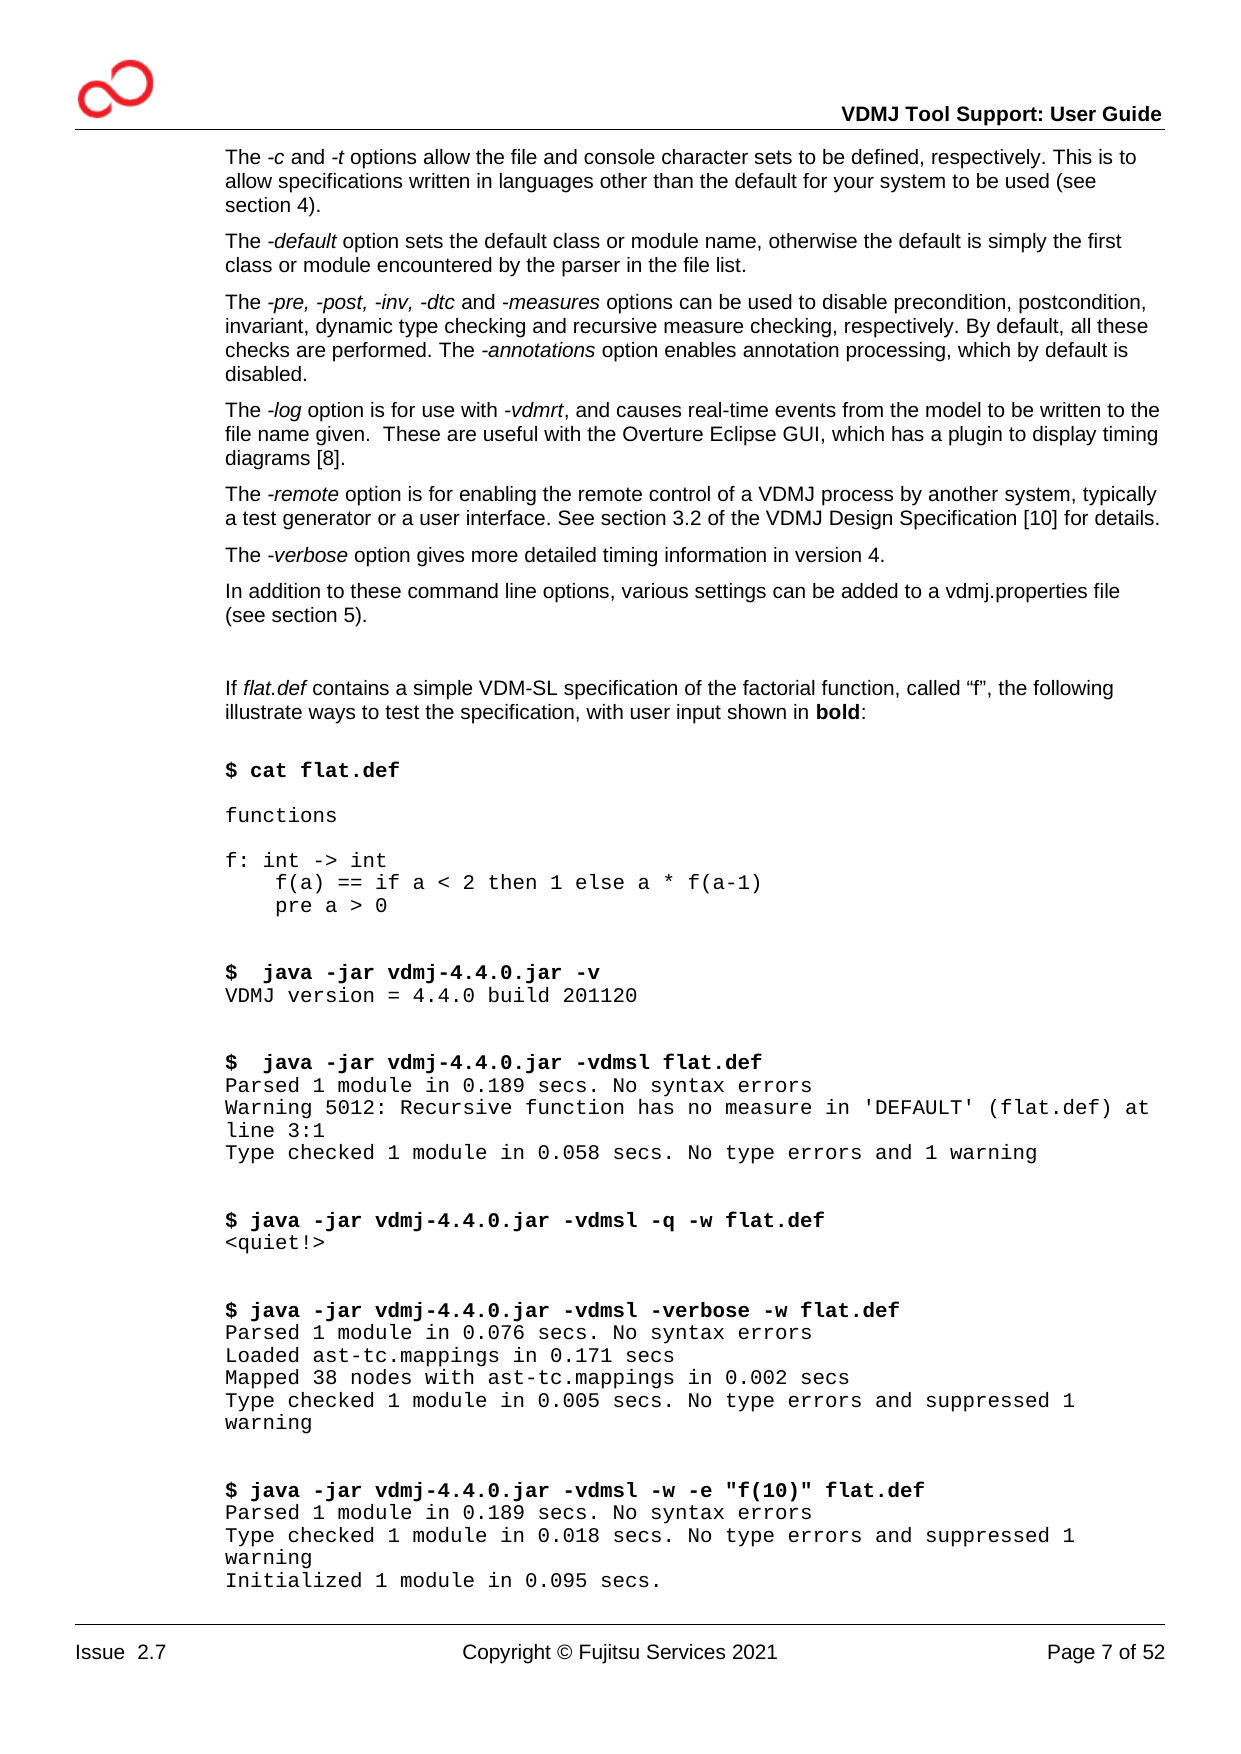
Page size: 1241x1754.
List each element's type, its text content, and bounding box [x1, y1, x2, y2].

text Loaded ast-tc.mappings in 0.171 secs [225, 1344, 1165, 1367]
text f: int -> int [225, 849, 1165, 872]
text The -c and -t options allow the file and console character sets to be defined, respectively. This is to allow specifications written in languages other than the default for your system to be used (see section 4). [225, 145, 1165, 217]
text f(a) == if a < 2 then 1 else a * f(a-1) [225, 872, 1165, 894]
text Initialized 1 module in 0.095 secs. [225, 1569, 1165, 1592]
text The -remote option is for enabling the remote control of a VDMJ process by another system, typically a test generator or a user interface. See section 3.2 of the VDMJ Design Specification [10] for details. [225, 483, 1165, 531]
text Parsed 1 module in 0.076 secs. No syntax errors [225, 1322, 1165, 1344]
text The -verbose option gives more detailed timing information in version 4. [225, 543, 1165, 567]
text Mapped 38 nodes with ast-tc.mappings in 0.002 secs [225, 1367, 1165, 1389]
text Parsed 1 module in 0.189 secs. No syntax errors [225, 1502, 1165, 1524]
text VDMJ version = 4.4.0 build 201120 [225, 984, 1165, 1007]
text The -log option is for use with -vdmrt, and causes real-time events from the model to be written to the file name given. These are useful with the Overture Eclipse GUI, which has a plugin to display timing diagrams [8]. [225, 398, 1165, 470]
text The -default option sets the default class or module name, otherwise the default is simply the first class or module encountered by the parser in the file list. [225, 229, 1165, 277]
text $ java -jar vdmj-4.4.0.jar -v [225, 962, 1165, 984]
text Warning 5012: Recursive function has no measure in 'DEFAULT' (flat.def) at line 3:1 [225, 1097, 1165, 1142]
text Type checked 1 module in 0.018 secs. No type errors and suppressed 1 warning [225, 1524, 1165, 1569]
text $ java -jar vdmj-4.4.0.jar -vdmsl -q -w flat.def [225, 1209, 1165, 1232]
text $ java -jar vdmj-4.4.0.jar -vdmsl -verbose -w flat.def [225, 1299, 1165, 1322]
text pre a > 0 [225, 894, 1165, 917]
text functions [225, 804, 1165, 827]
text $ java -jar vdmj-4.4.0.jar -vdmsl -w -e "f(10)" flat.def [225, 1479, 1165, 1502]
text $ cat flat.def [225, 759, 1165, 782]
text <quiet!> [225, 1232, 1165, 1254]
picture [78, 52, 153, 128]
text The -pre, -post, -inv, -dtc and -measures options can be used to disable precondition, postcondition, invariant, dynamic type checking and recursive measure checking, respectively. By default, all these checks are performed. The -annotations option enables annotation processing, which by default is disabled. [225, 290, 1165, 386]
text In addition to these command line options, various settings can be added to a vdmj.properties file (see section 5). [225, 579, 1165, 627]
text If flat.def contains a simple VDM-SL specification of the factorial function, called “f”, the following illustrate ways to test the specification, with user input shown in bold: [225, 676, 1165, 724]
text Parsed 1 module in 0.189 secs. No syntax errors [225, 1074, 1165, 1097]
text $ java -jar vdmj-4.4.0.jar -vdmsl flat.def [225, 1052, 1165, 1074]
text Type checked 1 module in 0.005 secs. No type errors and suppressed 1 warning [225, 1389, 1165, 1434]
text Type checked 1 module in 0.058 secs. No type errors and 1 warning [225, 1142, 1165, 1164]
